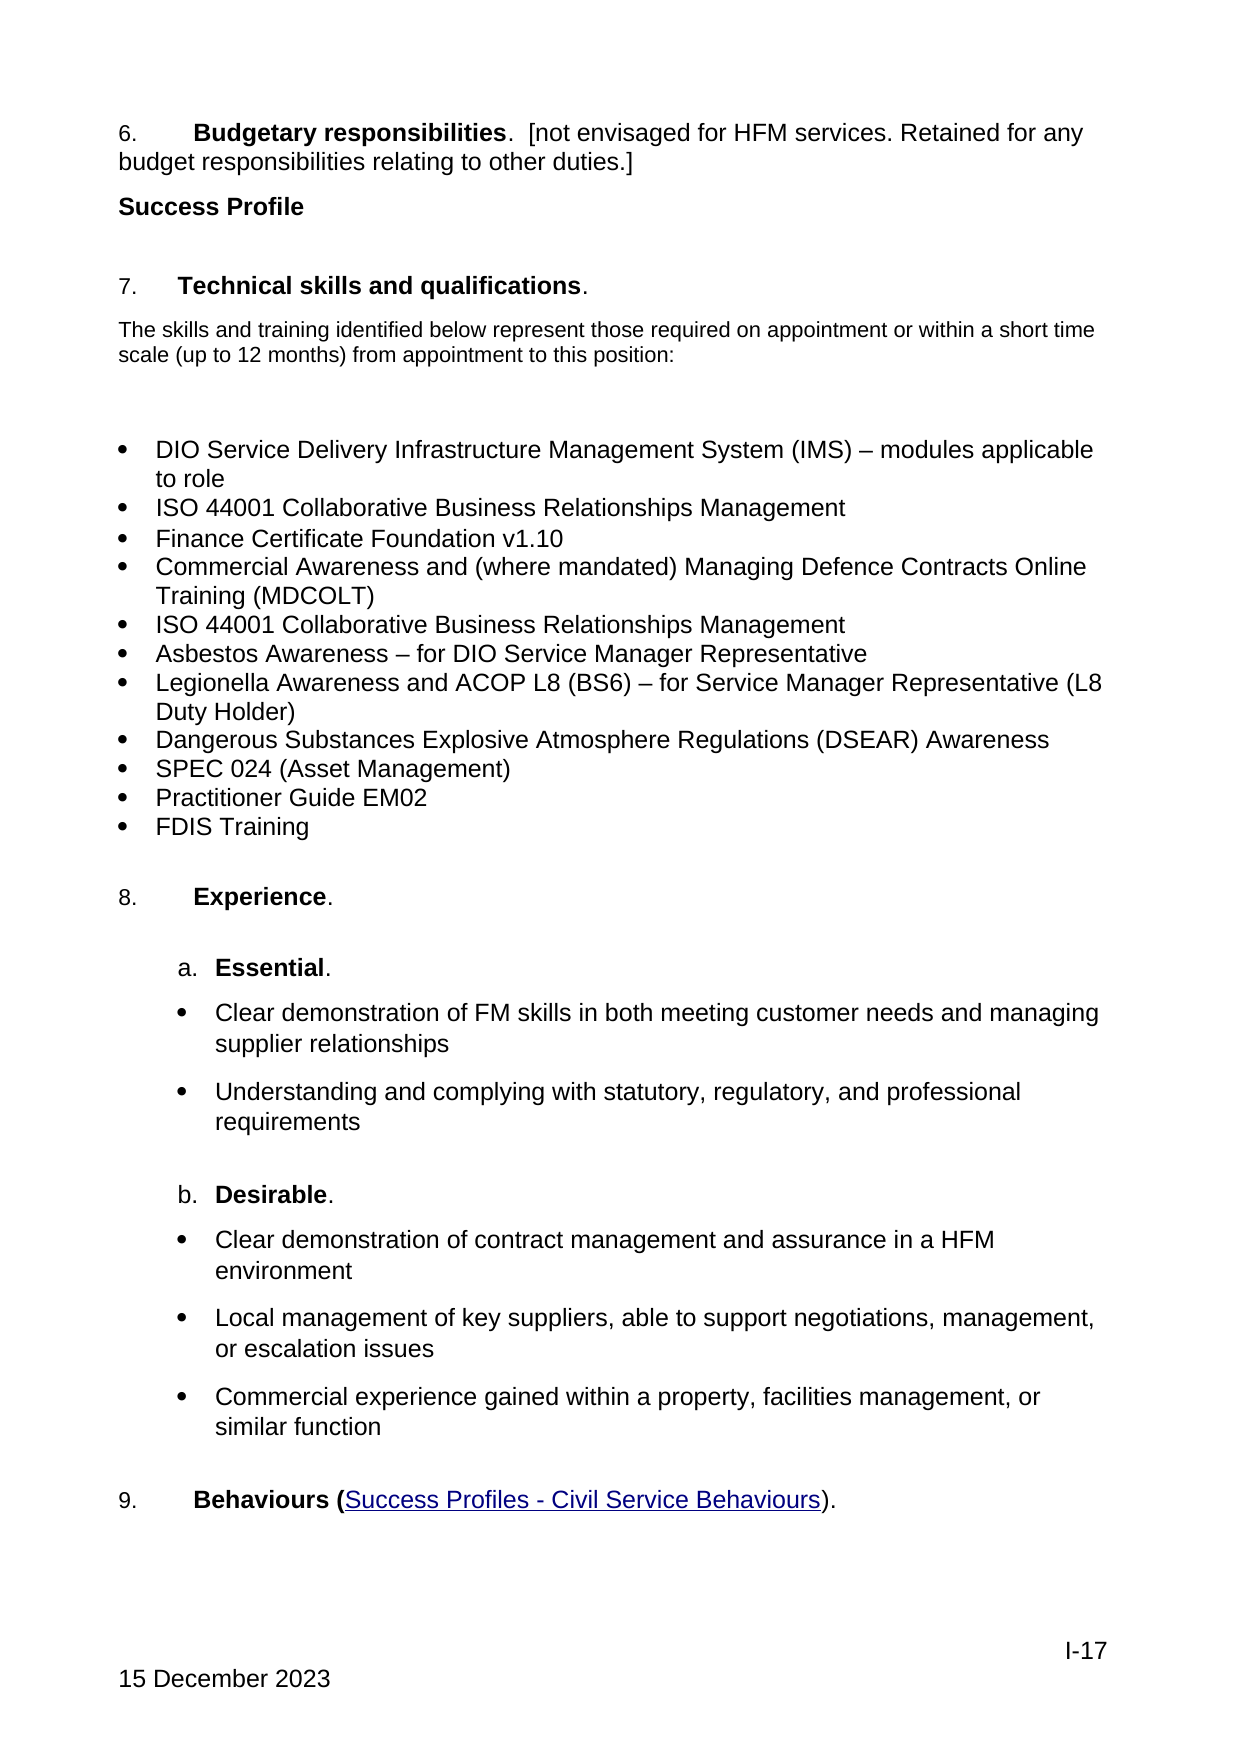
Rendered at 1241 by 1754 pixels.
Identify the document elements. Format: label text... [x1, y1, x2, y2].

list Practitioner Guide EM02 [118, 783, 1107, 812]
list Essential. [177, 953, 1107, 982]
list DIO Service Delivery Infrastructure Management System (IMS) – modules applicable to role [118, 435, 1107, 493]
list Local management of key suppliers, able to support negotiations, management, or escalation issues [177, 1303, 1107, 1363]
list Clear demonstration of contract management and assurance in a HFM environment [177, 1225, 1107, 1285]
list Legionella Awareness and ACOP L8 (BS6) – for Service Manager Representative (L8 Duty Holder) [118, 668, 1107, 725]
list Finance Certificate Foundation v1.10 [118, 523, 1107, 552]
list FDIS Training [118, 812, 1107, 841]
list Budgetary responsibilities. [not envisaged for HFM services. Retained for any budget responsibilities relating to other duties.] [118, 118, 1107, 176]
list ISO 44001 Collaborative Business Relationships Management [118, 610, 1107, 639]
list Technical skills and qualifications. [118, 271, 1107, 300]
list Desirable. [177, 1180, 1107, 1208]
list Commercial Awareness and (where mandated) Managing Defence Contracts Online Training (MDCOLT) [118, 552, 1107, 610]
list SPEC 024 (Asset Management) [118, 754, 1107, 783]
text Success Profile [118, 192, 1107, 221]
list Dangerous Substances Explosive Atmosphere Regulations (DSEAR) Awareness [118, 725, 1107, 754]
list Asbestos Awareness – for DIO Service Manager Representative [118, 639, 1107, 668]
list Experience. [118, 882, 1107, 911]
list ISO 44001 Collaborative Business Relationships Management [118, 493, 1107, 522]
list Clear demonstration of FM skills in both meeting customer needs and managing supplier relationships [177, 998, 1107, 1058]
list Commercial experience gained within a property, facilities management, or similar function [177, 1382, 1107, 1441]
list Behaviours (Success Profiles - Civil Service Behaviours). [118, 1485, 1107, 1513]
text The skills and training identified below represent those required on appointment or within a short time scale (up to 12 months) from appointment to this position: [118, 316, 1107, 367]
list Understanding and complying with statutory, regulatory, and professional requirements [177, 1076, 1107, 1136]
